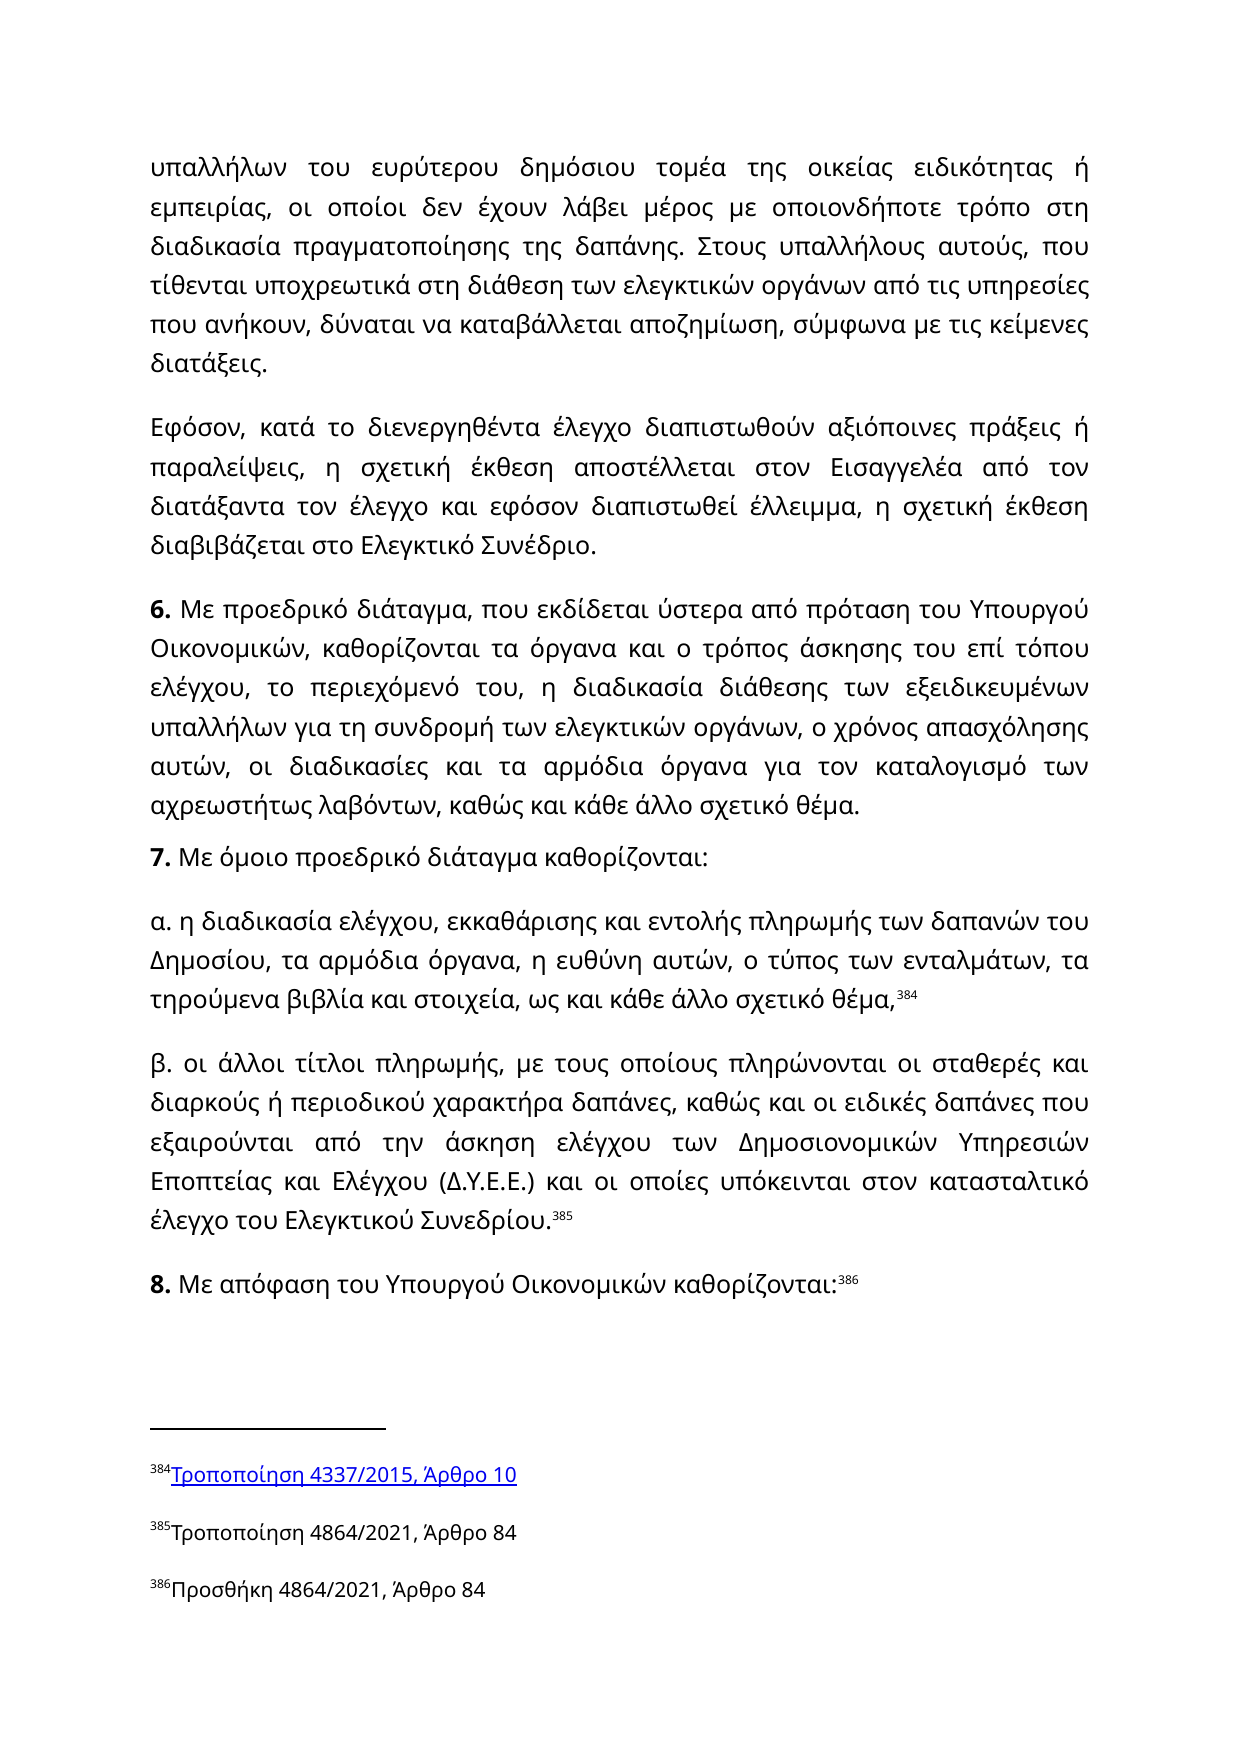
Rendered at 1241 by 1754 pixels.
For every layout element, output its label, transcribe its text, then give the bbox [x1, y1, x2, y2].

text Προσθήκη 4864/2021, Άρθρο 84 [150, 1576, 1090, 1604]
text Τροποποίηση 4337/2015, Άρθρο 10 [150, 1460, 1090, 1489]
text 7. Με όμοιο προεδρικό διάταγμα καθορίζονται: [150, 839, 1090, 873]
text α. η διαδικασία ελέγχου, εκκαθάρισης και εντολής πληρωμής των δαπανών του Δημοσίου, τα αρμόδια όργανα, η ευθύνη αυτών, ο τύπος των ενταλμάτων, τα τηρούμενα βιβλία και στοιχεία, ως και κάθε άλλο σχετικό θέμα, [150, 903, 1090, 1016]
text 6. Με προεδρικό διάταγμα, που εκδίδεται ύστερα από πρόταση του Υπουργού Οικονομικών, καθορίζονται τα όργανα και ο τρόπος άσκησης του επί τόπου ελέγχου, το περιεχόμενό του, η διαδικασία διάθεσης των εξειδικευμένων υπαλλήλων για τη συνδρομή των ελεγκτικών οργάνων, ο χρόνος απασχόλησης αυτών, οι διαδικασίες και τα αρμόδια όργανα για τον καταλογισμό των αχρεωστήτως λαβόντων, καθώς και κάθε άλλο σχετικό θέμα. [150, 592, 1090, 822]
text Τροποποίηση 4864/2021, Άρθρο 84 [150, 1518, 1090, 1546]
text Εφόσον, κατά το διενεργηθέντα έλεγχο διαπιστωθούν αξιόποινες πράξεις ή παραλείψεις, η σχετική έκθεση αποστέλλεται στον Εισαγγελέα από τον διατάξαντα τον έλεγχο και εφόσον διαπιστωθεί έλλειμμα, η σχετική έκθεση διαβιβάζεται στο Ελεγκτικό Συνέδριο. [150, 410, 1090, 562]
text 8. Με απόφαση του Υπουργού Οικονομικών καθορίζονται: [150, 1267, 1090, 1301]
text υπαλλήλων του ευρύτερου δημόσιου τομέα της οικείας ειδικότητας ή εμπειρίας, οι οποίοι δεν έχουν λάβει μέρος με οποιονδήποτε τρόπο στη διαδικασία πραγματοποίησης της δαπάνης. Στους υπαλλήλους αυτούς, που τίθενται υποχρεωτικά στη διάθεση των ελεγκτικών οργάνων από τις υπηρεσίες που ανήκουν, δύναται να καταβάλλεται αποζημίωση, σύμφωνα με τις κείμενες διατάξεις. [150, 150, 1090, 380]
text β. οι άλλοι τίτλοι πληρωμής, με τους οποίους πληρώνονται οι σταθερές και διαρκούς ή περιοδικού χαρακτήρα δαπάνες, καθώς και οι ειδικές δαπάνες που εξαιρούνται από την άσκηση ελέγχου των Δημοσιονομικών Υπηρεσιών Εποπτείας και Ελέγχου (Δ.Υ.Ε.Ε.) και οι οποίες υπόκεινται στον κατασταλτικό έλεγχο του Ελεγκτικού Συνεδρίου. [150, 1046, 1090, 1237]
